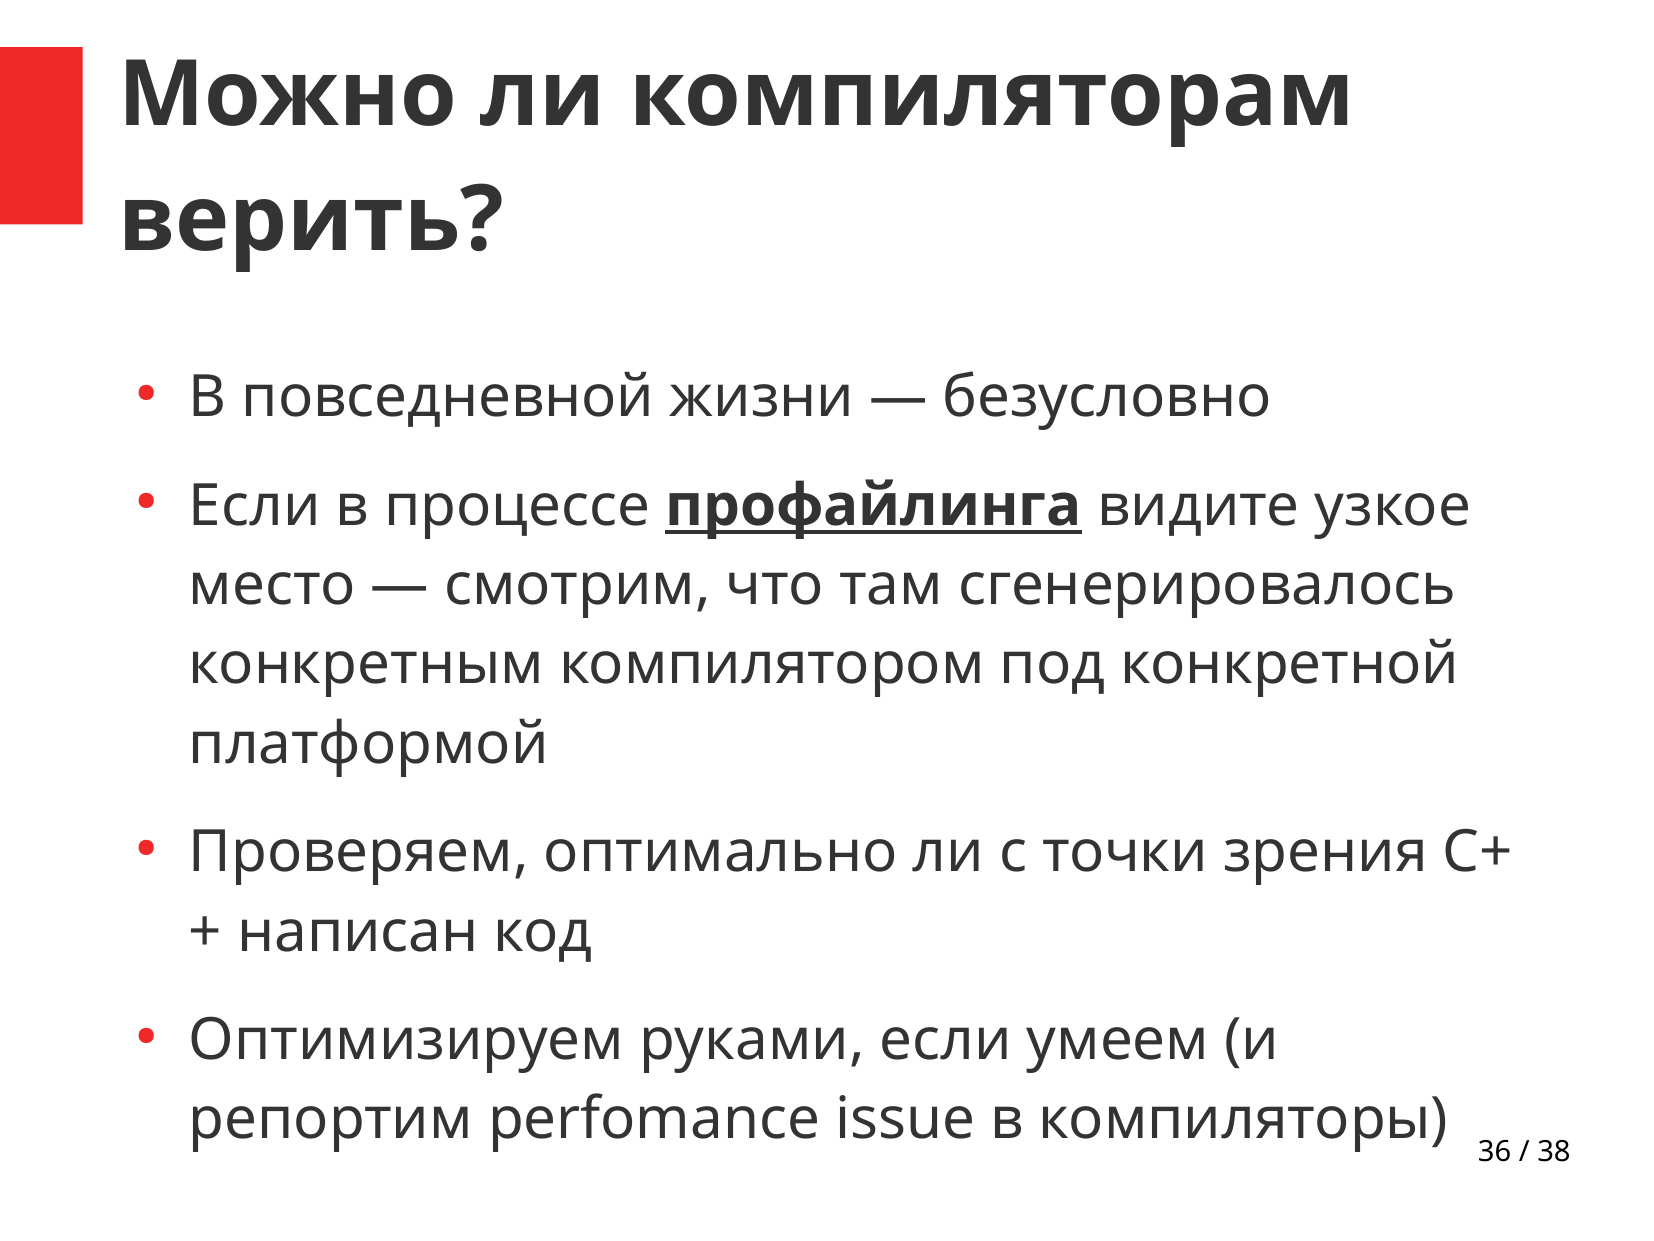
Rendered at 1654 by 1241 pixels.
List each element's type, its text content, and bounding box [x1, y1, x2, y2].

title Можно ли компиляторам верить? [118, 45, 1571, 260]
list В повседневной жизни — безусловно Если в процессе профайлинга видите узкое место — смотрим, что там сгенерировалось конкретным компилятором под конкретной платформой Проверяем, оптимально ли с точки зрения С++ написан код Оптимизируем руками, если умеем (и репортим perfomance issue в компиляторы) [118, 354, 1536, 1074]
